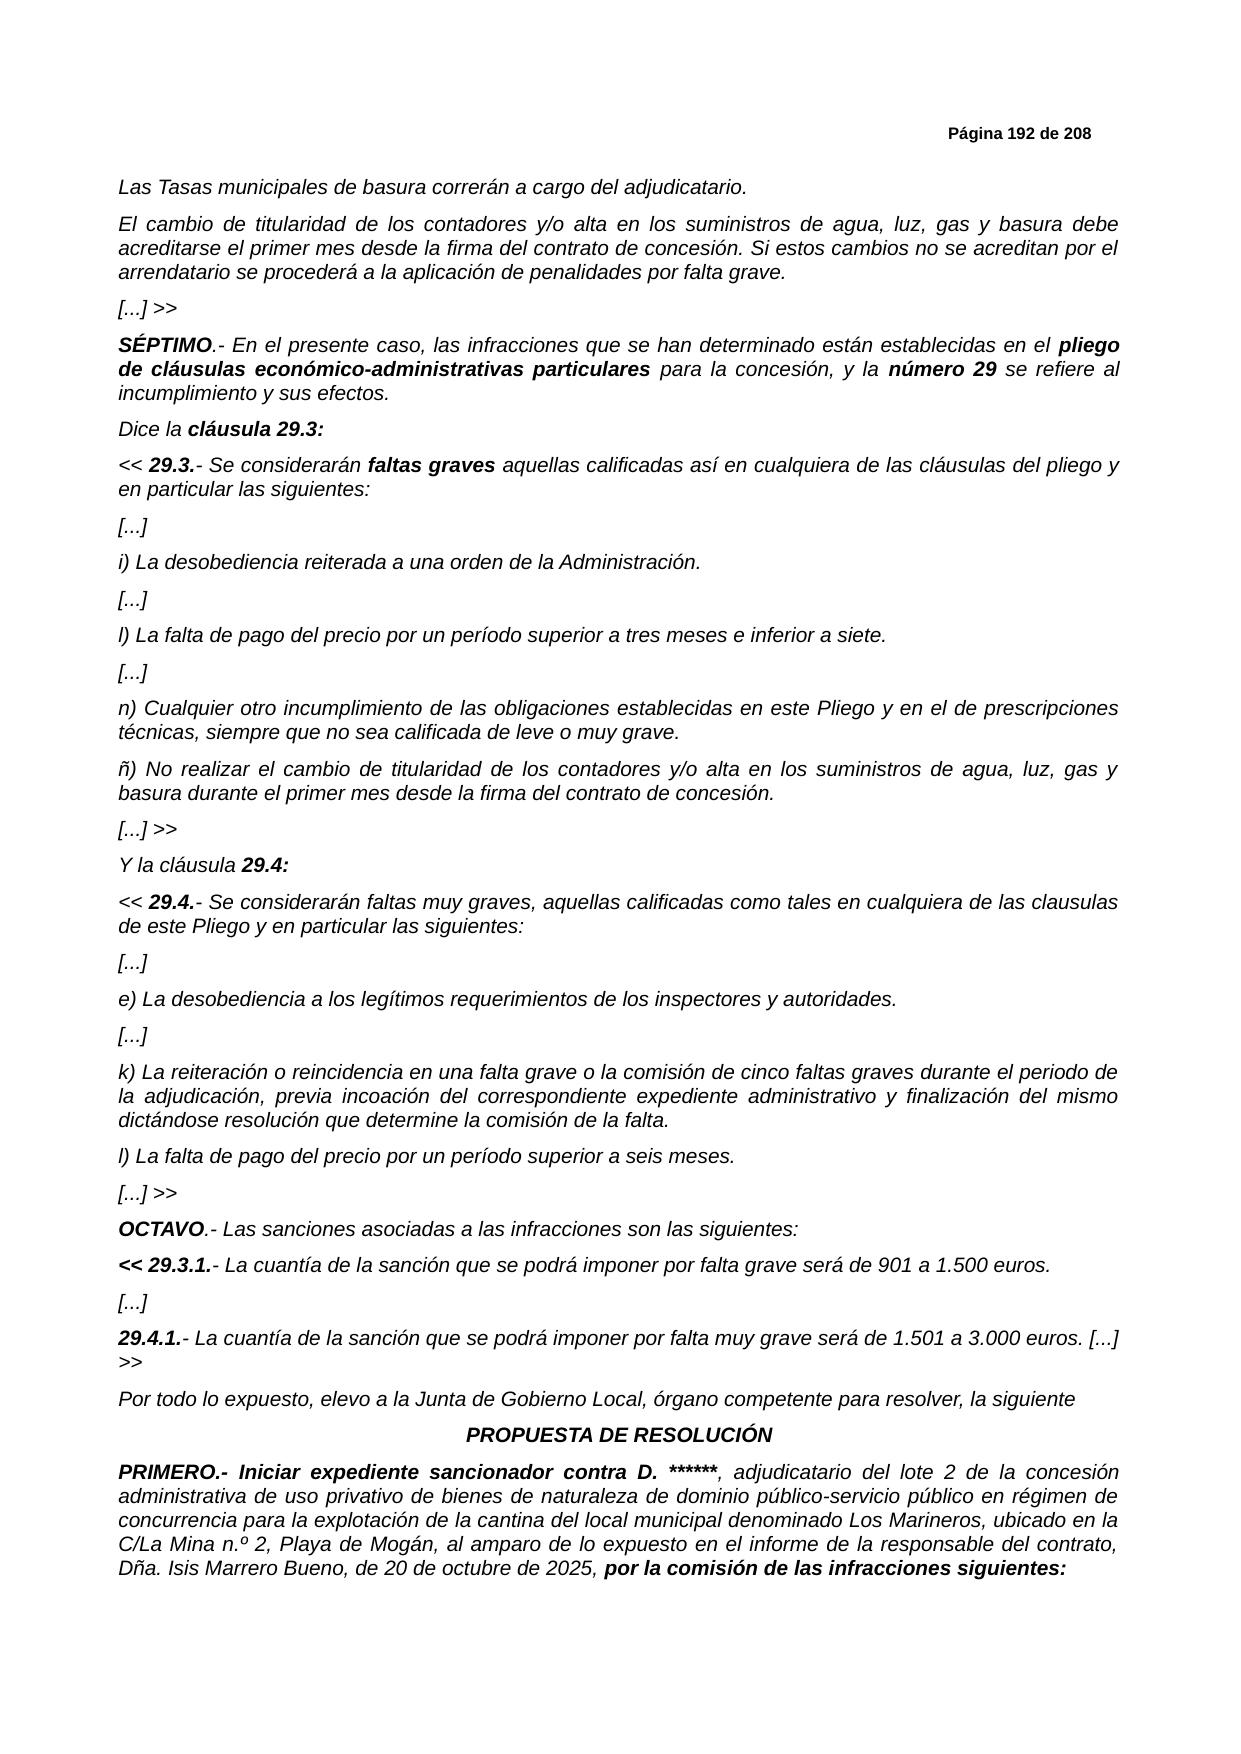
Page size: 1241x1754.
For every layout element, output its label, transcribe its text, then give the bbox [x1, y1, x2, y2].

text [...] [118, 1290, 1122, 1314]
text k) La reiteración o reincidencia en una falta grave o la comisión de cinco faltas graves durante el periodo de la adjudicación, previa incoación del correspondiente expediente administrativo y finalización del mismo dictándose resolución que determine la comisión de la falta. [118, 1059, 1122, 1131]
text El cambio de titularidad de los contadores y/o alta en los suministros de agua, luz, gas y basura debe acreditarse el primer mes desde la firma del contrato de concesión. Si estos cambios no se acreditan por el arrendatario se procederá a la aplicación de penalidades por falta grave. [118, 212, 1122, 283]
text [...] >> [118, 1180, 1122, 1204]
text [...] [118, 1023, 1122, 1047]
text l) La falta de pago del precio por un período superior a tres meses e inferior a siete. [118, 623, 1122, 647]
text 29.4.1.- La cuantía de la sanción que se podrá imponer por falta muy grave será de 1.501 a 3.000 euros. [...] >> [118, 1326, 1122, 1374]
text [...] >> [118, 817, 1122, 841]
text i) La desobediencia reiterada a una orden de la Administración. [118, 550, 1122, 574]
text << 29.4.- Se considerarán faltas muy graves, aquellas calificadas como tales en cualquiera de las clausulas de este Pliego y en particular las siguientes: [118, 890, 1122, 938]
text [...] [118, 659, 1122, 683]
text << 29.3.1.- La cuantía de la sanción que se podrá imponer por falta grave será de 901 a 1.500 euros. [118, 1253, 1122, 1277]
text [...] [118, 950, 1122, 974]
text l) La falta de pago del precio por un período superior a seis meses. [118, 1144, 1122, 1168]
text [...] >> [118, 296, 1122, 320]
text ñ) No realizar el cambio de titularidad de los contadores y/o alta en los suministros de agua, luz, gas y basura durante el primer mes desde la firma del contrato de concesión. [118, 756, 1122, 804]
text [...] [118, 514, 1122, 538]
text << 29.3.- Se considerarán faltas graves aquellas calificadas así en cualquiera de las cláusulas del pliego y en particular las siguientes: [118, 453, 1122, 501]
text Y la cláusula 29.4: [118, 853, 1122, 877]
text PROPUESTA DE RESOLUCIÓN [118, 1423, 1122, 1447]
text n) Cualquier otro incumplimiento de las obligaciones establecidas en este Pliego y en el de prescripciones técnicas, siempre que no sea calificada de leve o muy grave. [118, 696, 1122, 744]
text PRIMERO.- Iniciar expediente sancionador contra D. ******, adjudicatario del lote 2 de la concesión administrativa de uso privativo de bienes de naturaleza de dominio público-servicio público en régimen de concurrencia para la explotación de la cantina del local municipal denominado Los Marineros, ubicado en la C/La Mina n.º 2, Playa de Mogán, al amparo de lo expuesto en el informe de la responsable del contrato, Dña. Isis Marrero Bueno, de 20 de octubre de 2025, por la comisión de las infracciones siguientes: [118, 1459, 1122, 1579]
text e) La desobediencia a los legítimos requerimientos de los inspectores y autoridades. [118, 987, 1122, 1011]
text Dice la cláusula 29.3: [118, 417, 1122, 441]
text OCTAVO.- Las sanciones asociadas a las infracciones son las siguientes: [118, 1217, 1122, 1241]
text SÉPTIMO.- En el presente caso, las infracciones que se han determinado están establecidas en el pliego de cláusulas económico-administrativas particulares para la concesión, y la número 29 se refiere al incumplimiento y sus efectos. [118, 332, 1122, 404]
text Por todo lo expuesto, elevo a la Junta de Gobierno Local, órgano competente para resolver, la siguiente [118, 1387, 1122, 1411]
text Las Tasas municipales de basura correrán a cargo del adjudicatario. [118, 175, 1122, 199]
text [...] [118, 587, 1122, 611]
